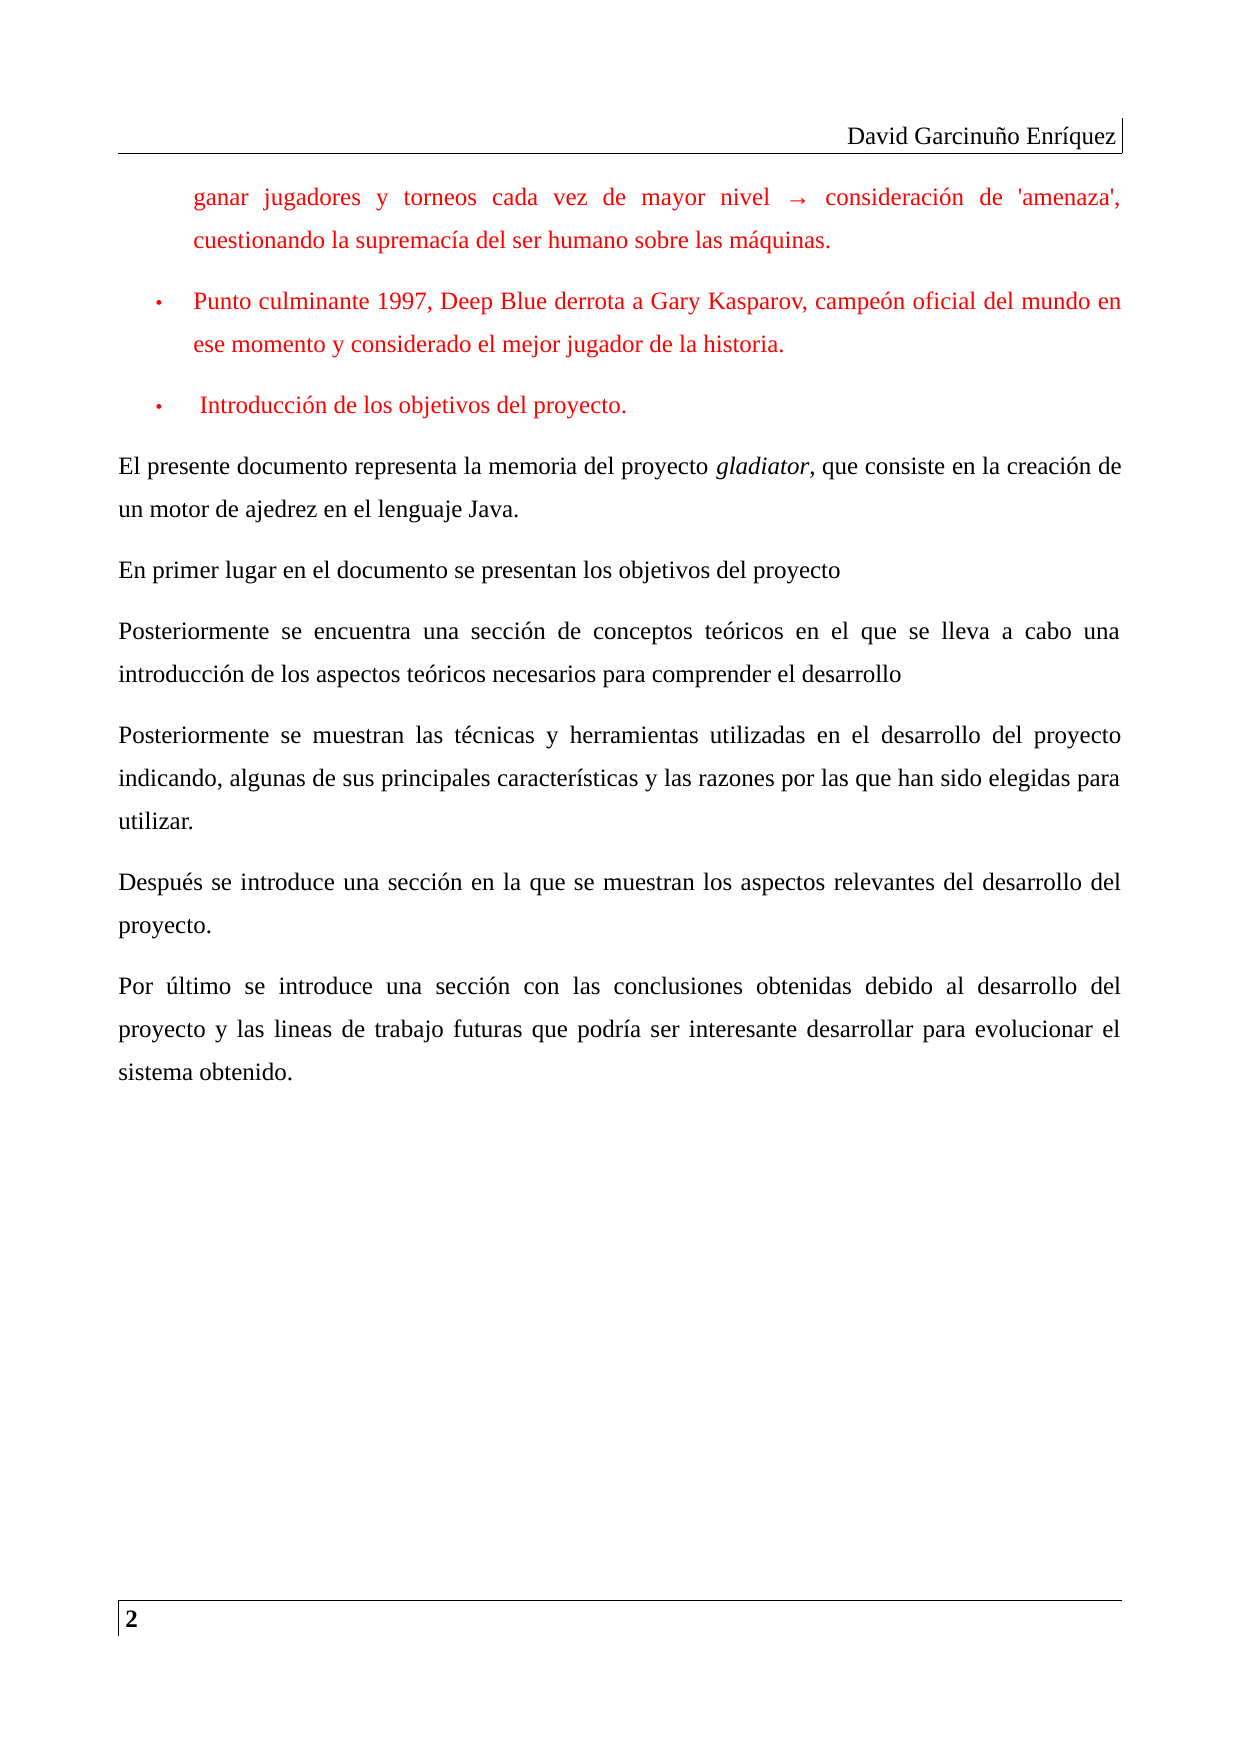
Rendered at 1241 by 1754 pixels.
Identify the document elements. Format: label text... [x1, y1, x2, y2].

text Posteriormente se encuentra una sección de conceptos teóricos en el que se lleva a cabo una introducción de los aspectos teóricos necesarios para comprender el desarrollo [118, 616, 1122, 688]
text Después se introduce una sección en la que se muestran los aspectos relevantes del desarrollo del proyecto. [118, 867, 1122, 939]
list Punto culminante 1997, Deep Blue derrota a Gary Kasparov, campeón oficial del mundo en ese momento y considerado el mejor jugador de la historia. [156, 286, 1122, 358]
text El presente documento representa la memoria del proyecto gladiator, que consiste en la creación de un motor de ajedrez en el lenguaje Java. [118, 451, 1122, 523]
text Posteriormente se muestran las técnicas y herramientas utilizadas en el desarrollo del proyecto indicando, algunas de sus principales características y las razones por las que han sido elegidas para utilizar. [118, 720, 1122, 835]
list Introducción de los objetivos del proyecto. [156, 390, 1122, 419]
list ganar jugadores y torneos cada vez de mayor nivel → consideración de 'amenaza', cuestionando la supremacía del ser humano sobre las máquinas. [156, 182, 1122, 254]
text Por último se introduce una sección con las conclusiones obtenidas debido al desarrollo del proyecto y las lineas de trabajo futuras que podría ser interesante desarrollar para evolucionar el sistema obtenido. [118, 971, 1122, 1086]
text En primer lugar en el documento se presentan los objetivos del proyecto [118, 555, 1122, 584]
